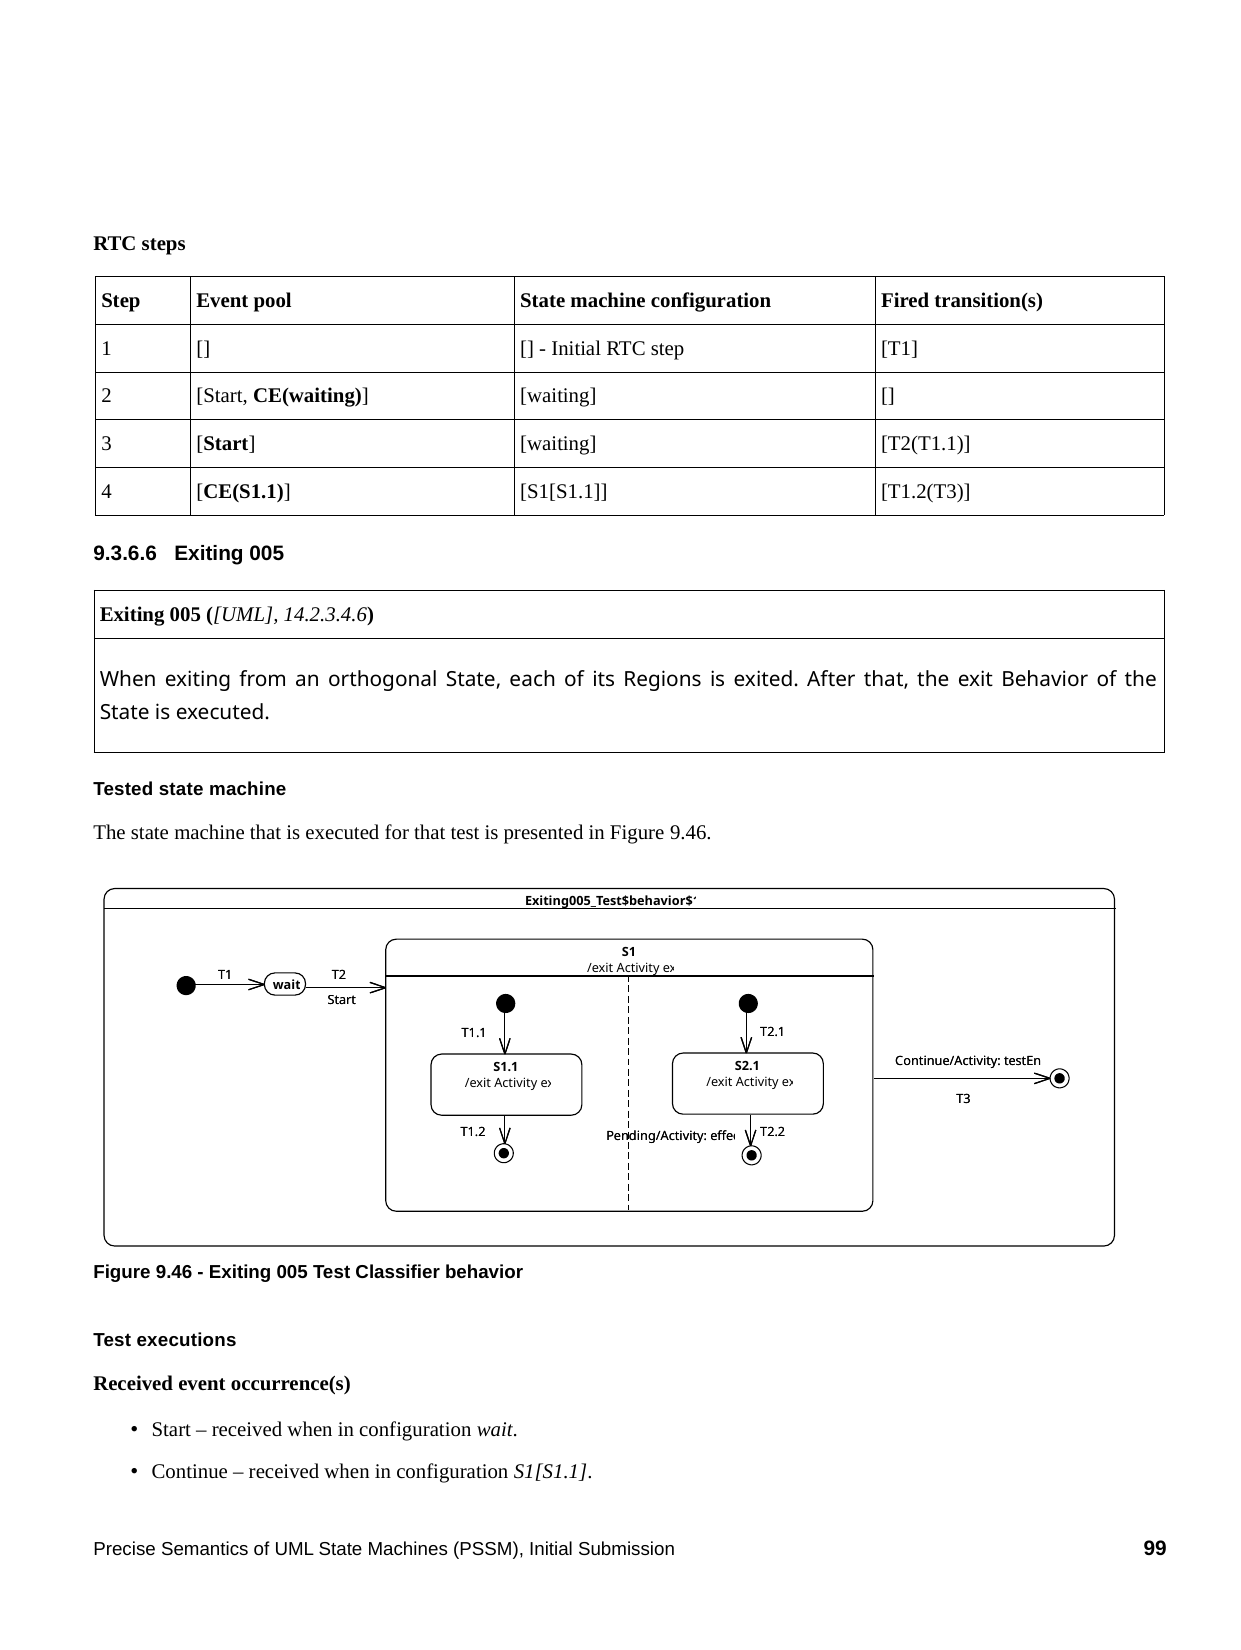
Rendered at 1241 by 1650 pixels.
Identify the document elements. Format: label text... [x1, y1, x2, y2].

table_cell [waiting] [515, 420, 875, 467]
text Figure 9.46 - Exiting 005 Test Classifier behavior [93, 877, 1127, 1283]
subtitle Test executions [93, 1329, 1164, 1350]
text Received event occurrence(s) [93, 1371, 1164, 1395]
table_cell [] [876, 373, 1164, 419]
table_cell [waiting] [515, 373, 875, 419]
table_cell [] - Initial RTC step [515, 325, 875, 372]
table_cell [S1[S1.1]] [515, 468, 875, 515]
table_cell [T1.2(T3)] [876, 468, 1164, 515]
list Continue – received when in configuration S1[S1.1]. [131, 1458, 1164, 1483]
table_cell 2 [96, 373, 190, 419]
table_cell [Start] [191, 420, 514, 467]
table_header Step [96, 277, 190, 324]
subtitle Tested state machine [93, 777, 1164, 799]
table_header Fired transition(s) [876, 277, 1164, 324]
table_cell [CE(S1.1)] [191, 468, 514, 515]
list The state machine that is executed for that test is presented in Figure 9.46. [93, 820, 1164, 844]
text RTC steps [93, 231, 1164, 255]
list Start – received when in configuration wait. [131, 1416, 1164, 1441]
table_header State machine configuration [515, 277, 875, 324]
table_cell [] [191, 325, 514, 372]
table_cell [T2(T1.1)] [876, 420, 1164, 467]
table_cell 1 [96, 325, 190, 372]
table_cell 4 [96, 468, 190, 515]
table_header Exiting 005 ([UML], 14.2.3.4.6) [95, 591, 1164, 637]
table_cell 3 [96, 420, 190, 467]
subtitle Exiting 005 [93, 540, 1164, 565]
table_cell When exiting from an orthogonal State, each of its Regions is exited. After that, the exit Behavior of the State is executed. [95, 639, 1164, 752]
table_cell [Start, CE(waiting)] [191, 373, 514, 419]
table_header Event pool [191, 277, 514, 324]
table_cell [T1] [876, 325, 1164, 372]
